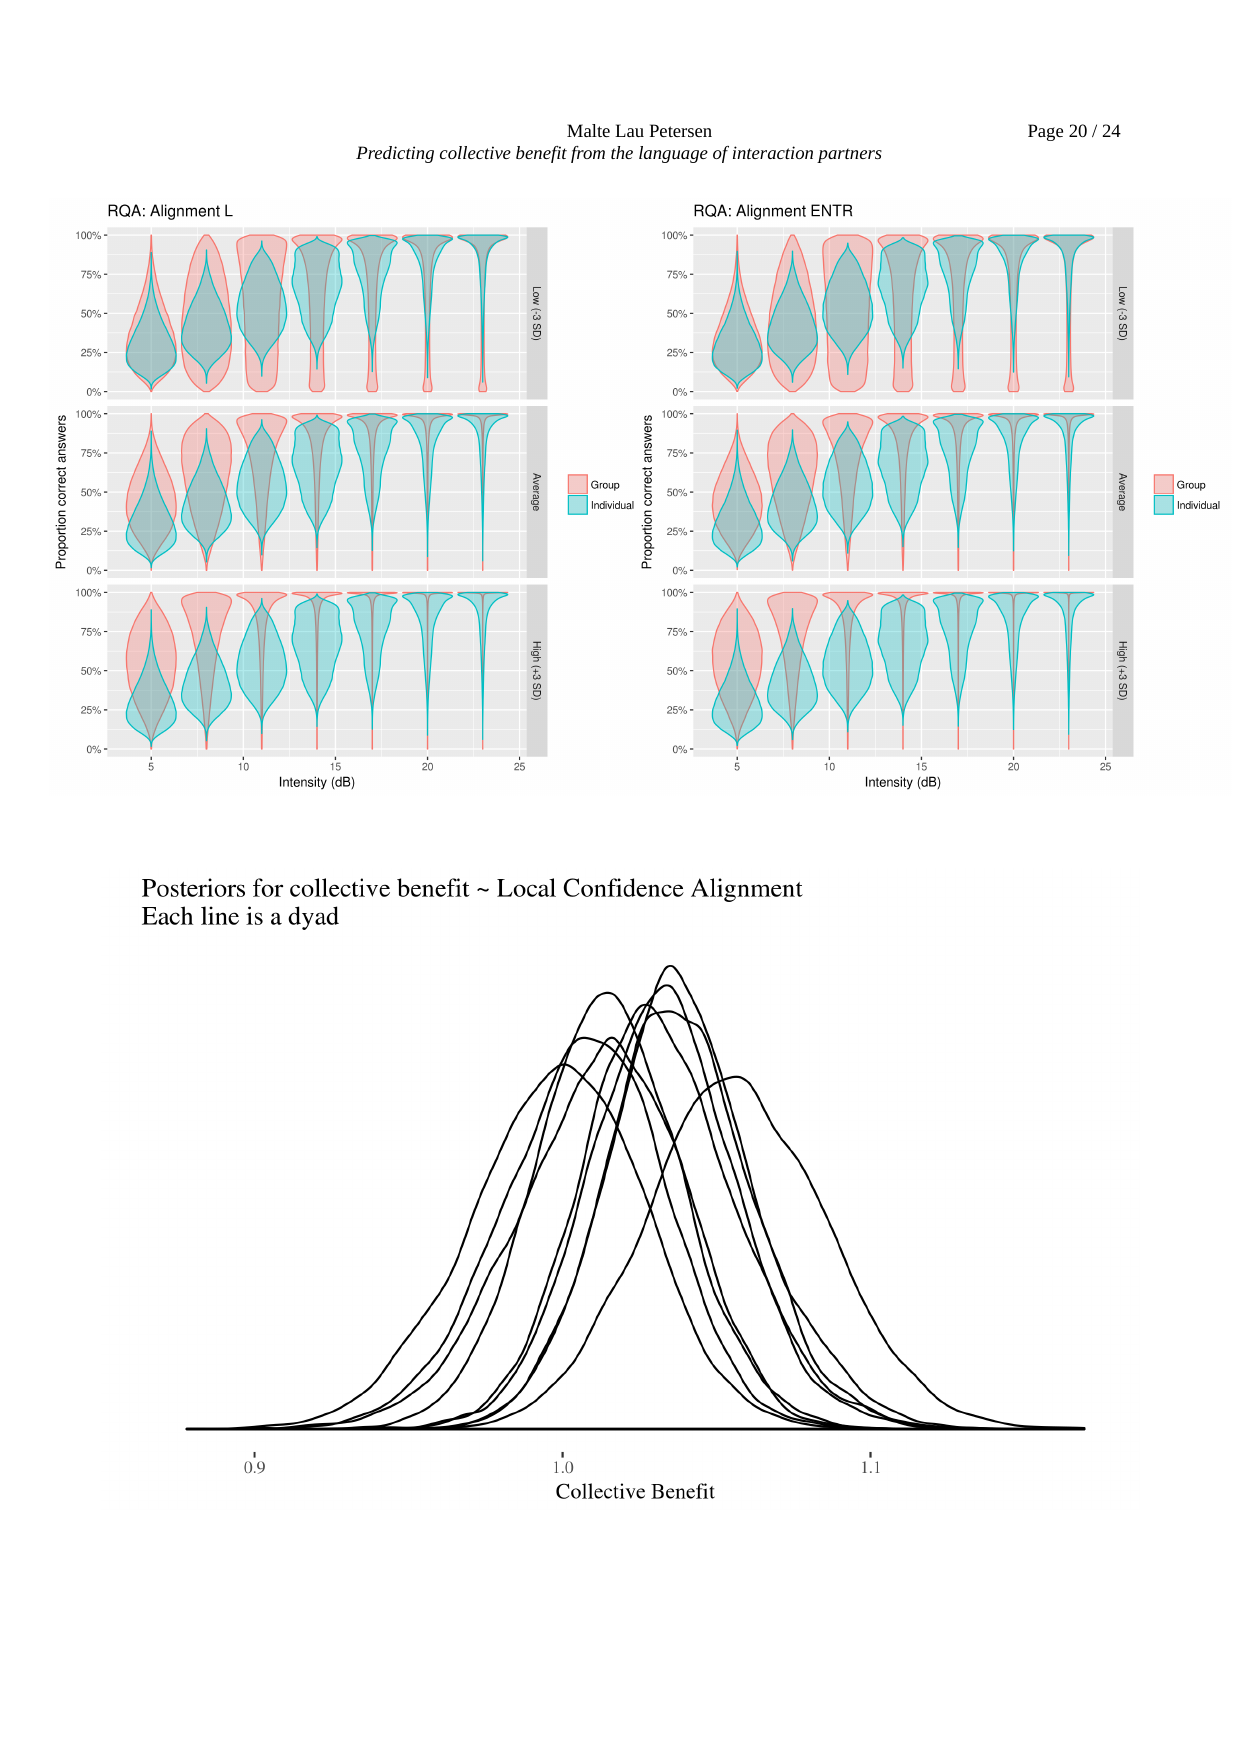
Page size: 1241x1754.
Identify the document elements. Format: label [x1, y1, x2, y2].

table_cell [56, 193, 640, 198]
picture [49, 198, 1233, 796]
picture [100, 868, 1140, 1510]
table_cell [640, 193, 1228, 198]
table_cell [56, 796, 640, 830]
table_cell [640, 796, 1228, 830]
